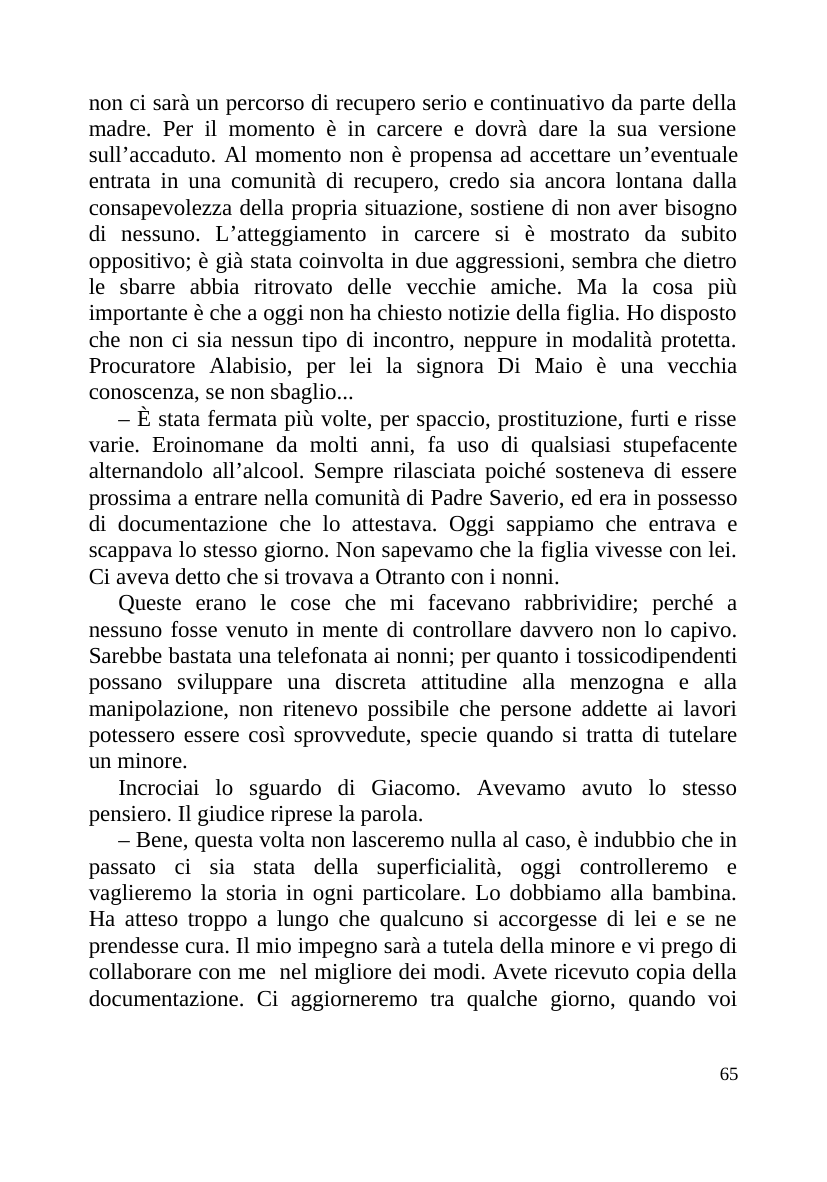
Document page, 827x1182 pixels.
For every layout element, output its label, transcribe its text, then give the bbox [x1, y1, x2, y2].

text – Bene, questa volta non lasceremo nulla al caso, è indubbio che in passato ci sia stata della superficialità, oggi controlleremo e vaglieremo la storia in ogni particolare. Lo dobbiamo alla bambina. Ha atteso troppo a lungo che qualcuno si accorgesse di lei e se ne prendesse cura. Il mio impegno sarà a tutela della minore e vi prego di collaborare con me nel migliore dei modi. Avete ricevuto copia della documentazione. Ci aggiorneremo tra qualche giorno, quando voi [88, 826, 738, 1011]
text Queste erano le cose che mi facevano rabbrividire; perché a nessuno fosse venuto in mente di controllare davvero non lo capivo. Sarebbe bastata una telefonata ai nonni; per quanto i tossicodipendenti possano sviluppare una discreta attitudine alla menzogna e alla manipolazione, non ritenevo possibile che persone addette ai lavori potessero essere così sprovvedute, specie quando si tratta di tutelare un minore. [88, 589, 738, 774]
text Incrociai lo sguardo di Giacomo. Avevamo avuto lo stesso pensiero. Il giudice riprese la parola. [88, 774, 738, 826]
text non ci sarà un percorso di recupero serio e continuativo da parte della madre. Per il momento è in carcere e dovrà dare la sua versione sull’accaduto. Al momento non è propensa ad accettare un’eventuale entrata in una comunità di recupero, credo sia ancora lontana dalla consapevolezza della propria situazione, sostiene di non aver bisogno di nessuno. L’atteggiamento in carcere si è mostrato da subito oppositivo; è già stata coinvolta in due aggressioni, sembra che dietro le sbarre abbia ritrovato delle vecchie amiche. Ma la cosa più importante è che a oggi non ha chiesto notizie della figlia. Ho disposto che non ci sia nessun tipo di incontro, neppure in modalità protetta. Procuratore Alabisio, per lei la signora Di Maio è una vecchia conoscenza, se non sbaglio... [88, 88, 738, 405]
text – è stata fermata più volte, per spaccio, prostituzione, furti e risse varie. Eroinomane da molti anni, fa uso di qualsiasi stupefacente alternandolo all’alcool. Sempre rilasciata poiché sosteneva di essere prossima a entrare nella comunità di Padre Saverio, ed era in possesso di documentazione che lo attestava. Oggi sappiamo che entrava e scappava lo stesso giorno. Non sapevamo che la figlia vivesse con lei. Ci aveva detto che si trovava a Otranto con i nonni. [88, 405, 738, 589]
